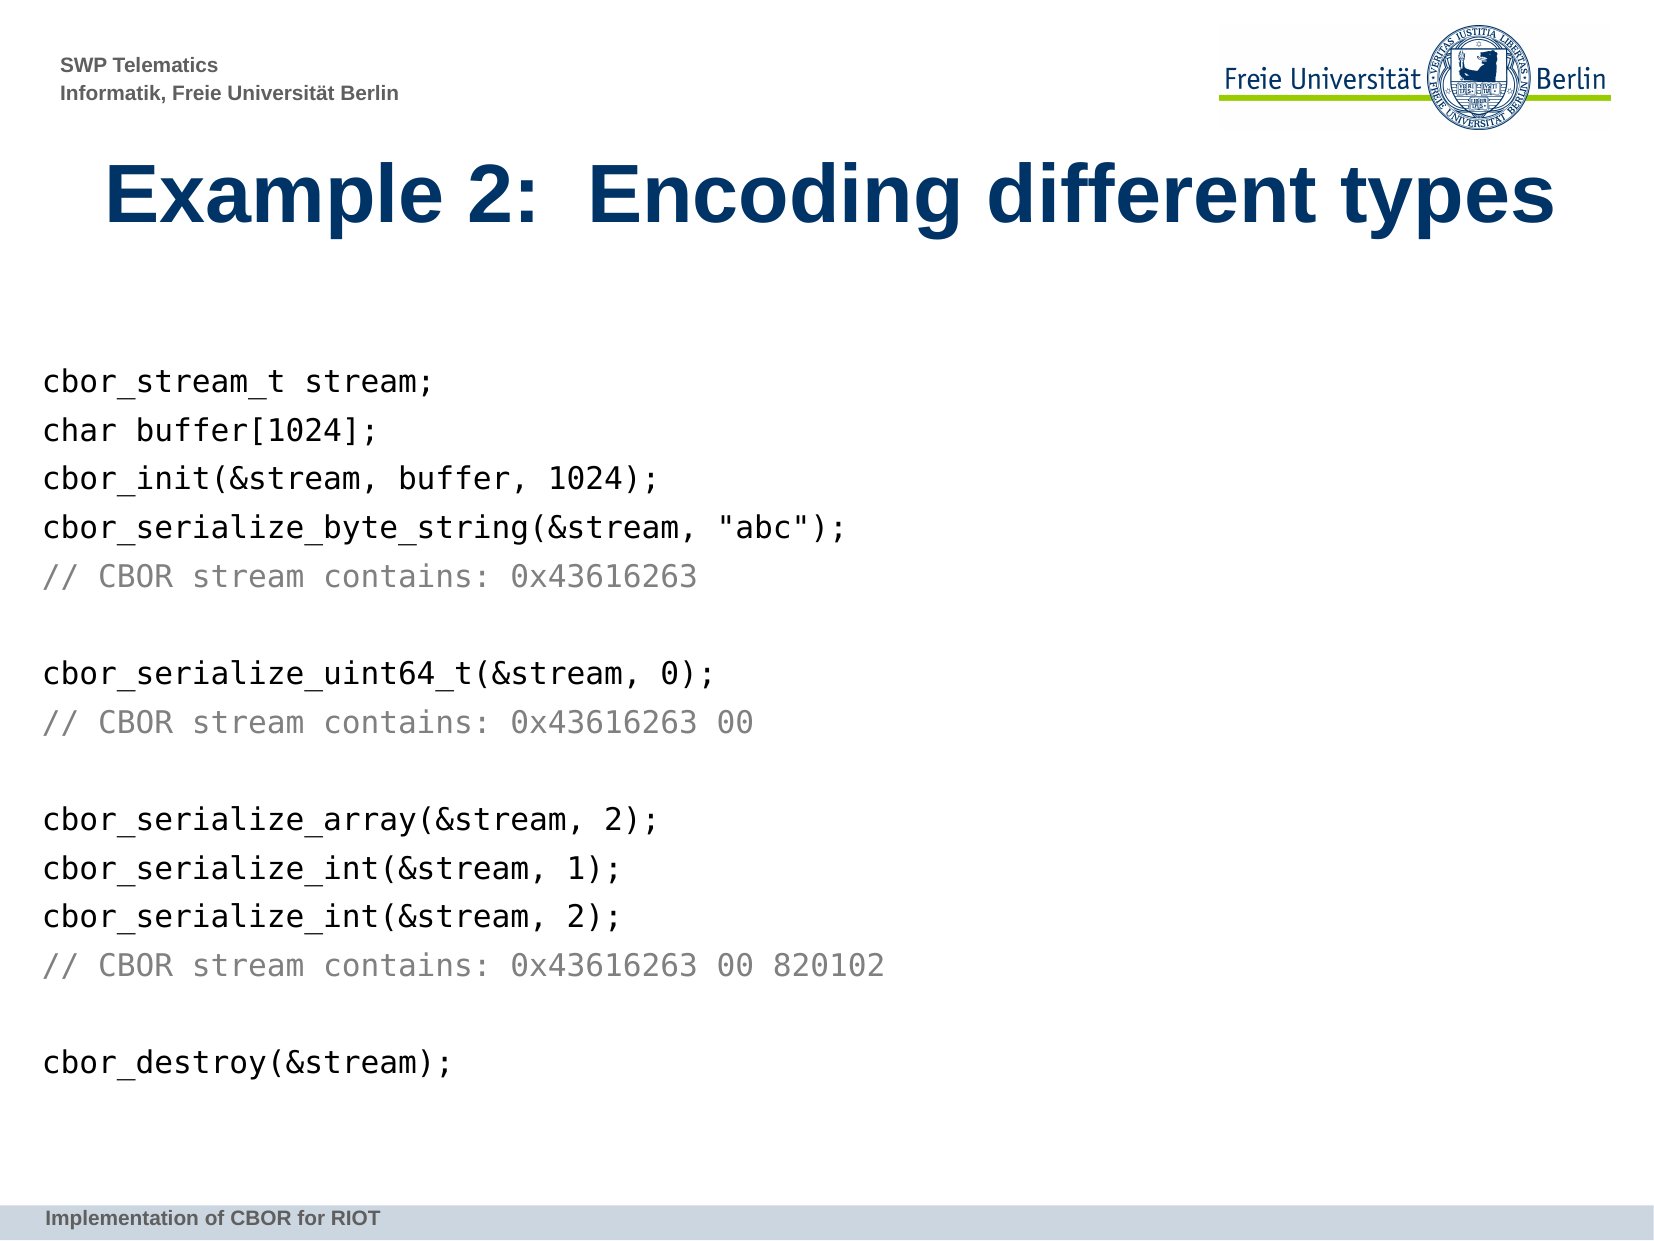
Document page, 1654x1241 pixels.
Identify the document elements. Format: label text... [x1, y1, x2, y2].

title Example 2: Encoding different types [45, 147, 1609, 260]
list cbor_stream_t stream; char buffer[1024]; cbor_init(&stream, buffer, 1024); cbor_serialize_byte_string(&stream, "abc"); // CBOR stream contains: 0x43616263 cbor_serialize_uint64_t(&stream, 0); // CBOR stream contains: 0x43616263 00 cbor_serialize_array(&stream, 2); cbor_serialize_int(&stream, 1); cbor_serialize_int(&stream, 2); // CBOR stream contains: 0x43616263 00 820102 cbor_destroy(&stream); [41, 315, 1606, 1082]
picture [1219, 25, 1611, 130]
